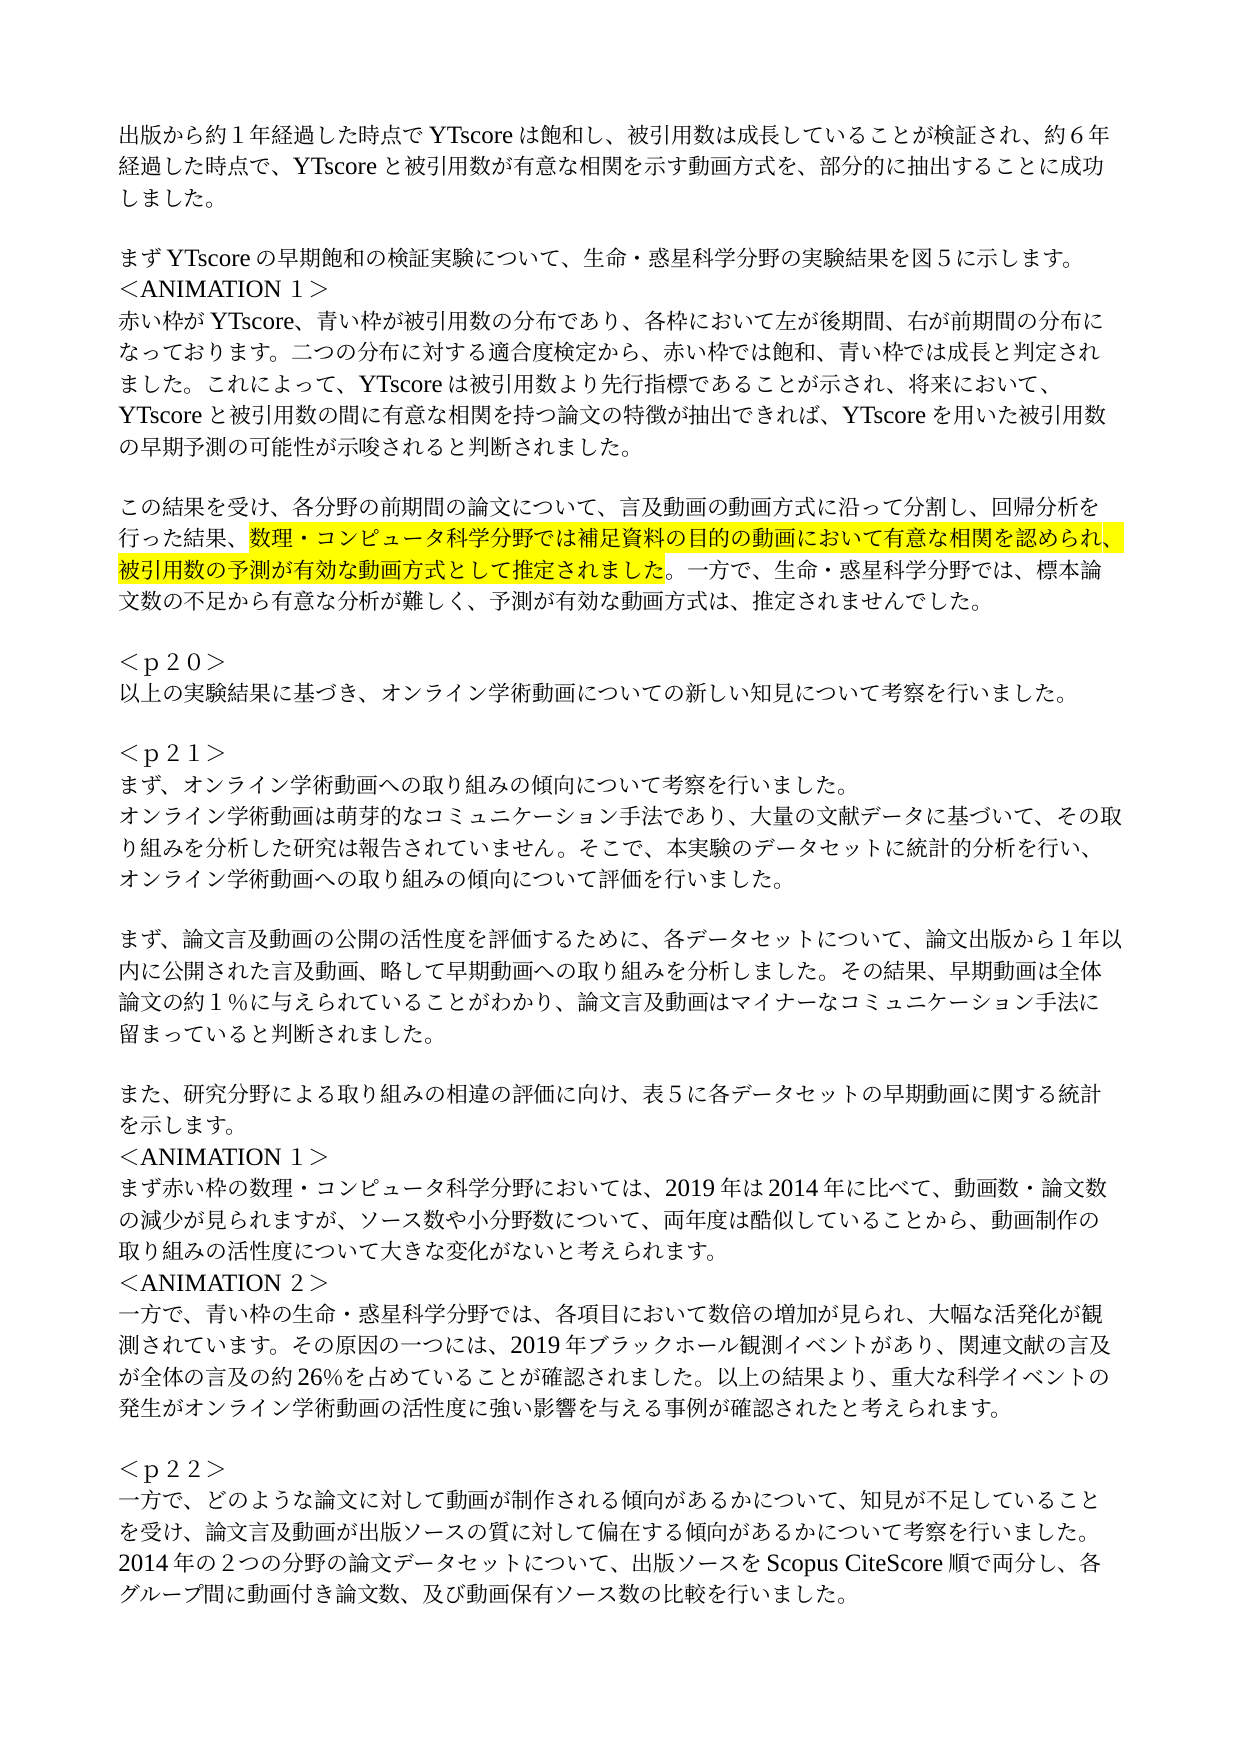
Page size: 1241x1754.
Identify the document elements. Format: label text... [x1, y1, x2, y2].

text ＜ｐ２２＞ [118, 1452, 1122, 1483]
text 以上の実験結果に基づき、オンライン学術動画についての新しい知見について考察を行いました。 [118, 676, 1122, 708]
text 赤い枠がYTscore、青い枠が被引用数の分布であり、各枠において左が後期間、右が前期間の分布になっております。二つの分布に対する適合度検定から、赤い枠では飽和、青い枠では成長と判定されました。これによって、YTscoreは被引用数より先行指標であることが示され、将来において、YTscoreと被引用数の間に有意な相関を持つ論文の特徴が抽出できれば、YTscoreを用いた被引用数の早期予測の可能性が示唆されると判断されました。 [118, 304, 1122, 461]
text また、研究分野による取り組みの相違の評価に向け、表５に各データセットの早期動画に関する統計を示します。 [118, 1077, 1122, 1140]
text まず、オンライン学術動画への取り組みの傾向について考察を行いました。 [118, 768, 1122, 799]
text 出版から約１年経過した時点でYTscoreは飽和し、被引用数は成長していることが検証され、約６年経過した時点で、YTscoreと被引用数が有意な相関を示す動画方式を、部分的に抽出することに成功しました。 [118, 118, 1122, 212]
text まず、論文言及動画の公開の活性度を評価するために、各データセットについて、論文出版から１年以内に公開された言及動画、略して早期動画への取り組みを分析しました。その結果、早期動画は全体論文の約１％に与えられていることがわかり、論文言及動画はマイナーなコミュニケーション手法に留まっていると判断されました。 [118, 922, 1122, 1048]
text ＜ANIMATION２＞ [118, 1266, 1122, 1297]
text 一方で、どのような論文に対して動画が制作される傾向があるかについて、知見が不足していることを受け、論文言及動画が出版ソースの質に対して偏在する傾向があるかについて考察を行いました。 [118, 1483, 1122, 1546]
text まずYTscoreの早期飽和の検証実験について、生命・惑星科学分野の実験結果を図５に示します。 [118, 241, 1122, 273]
text 一方で、青い枠の生命・惑星科学分野では、各項目において数倍の増加が見られ、大幅な活発化が観測されています。その原因の一つには、2019年ブラックホール観測イベントがあり、関連文献の言及が全体の言及の約26％を占めていることが確認されました。以上の結果より、重大な科学イベントの発生がオンライン学術動画の活性度に強い影響を与える事例が確認されたと考えられます。 [118, 1297, 1122, 1423]
text ＜ANIMATION１＞ [118, 273, 1122, 304]
text オンライン学術動画は萌芽的なコミュニケーション手法であり、大量の文献データに基づいて、その取り組みを分析した研究は報告されていません。そこで、本実験のデータセットに統計的分析を行い、オンライン学術動画への取り組みの傾向について評価を行いました。 [118, 799, 1122, 894]
text ＜ｐ２０＞ [118, 645, 1122, 676]
text 2014年の２つの分野の論文データセットについて、出版ソースをScopus CiteScore順で両分し、各グループ間に動画付き論文数、及び動画保有ソース数の比較を行いました。 [118, 1546, 1122, 1609]
text まず赤い枠の数理・コンピュータ科学分野においては、2019年は2014年に比べて、動画数・論文数の減少が見られますが、ソース数や小分野数について、両年度は酷似していることから、動画制作の取り組みの活性度について大きな変化がないと考えられます。 [118, 1171, 1122, 1266]
text この結果を受け、各分野の前期間の論文について、言及動画の動画方式に沿って分割し、回帰分析を行った結果、数理・コンピュータ科学分野では補足資料の目的の動画において有意な相関を認められ、被引用数の予測が有効な動画方式として推定されました。一方で、生命・惑星科学分野では、標本論文数の不足から有意な分析が難しく、予測が有効な動画方式は、推定されませんでした。 [118, 490, 1122, 616]
text ＜ANIMATION１＞ [118, 1140, 1122, 1171]
text ＜ｐ２１＞ [118, 736, 1122, 768]
